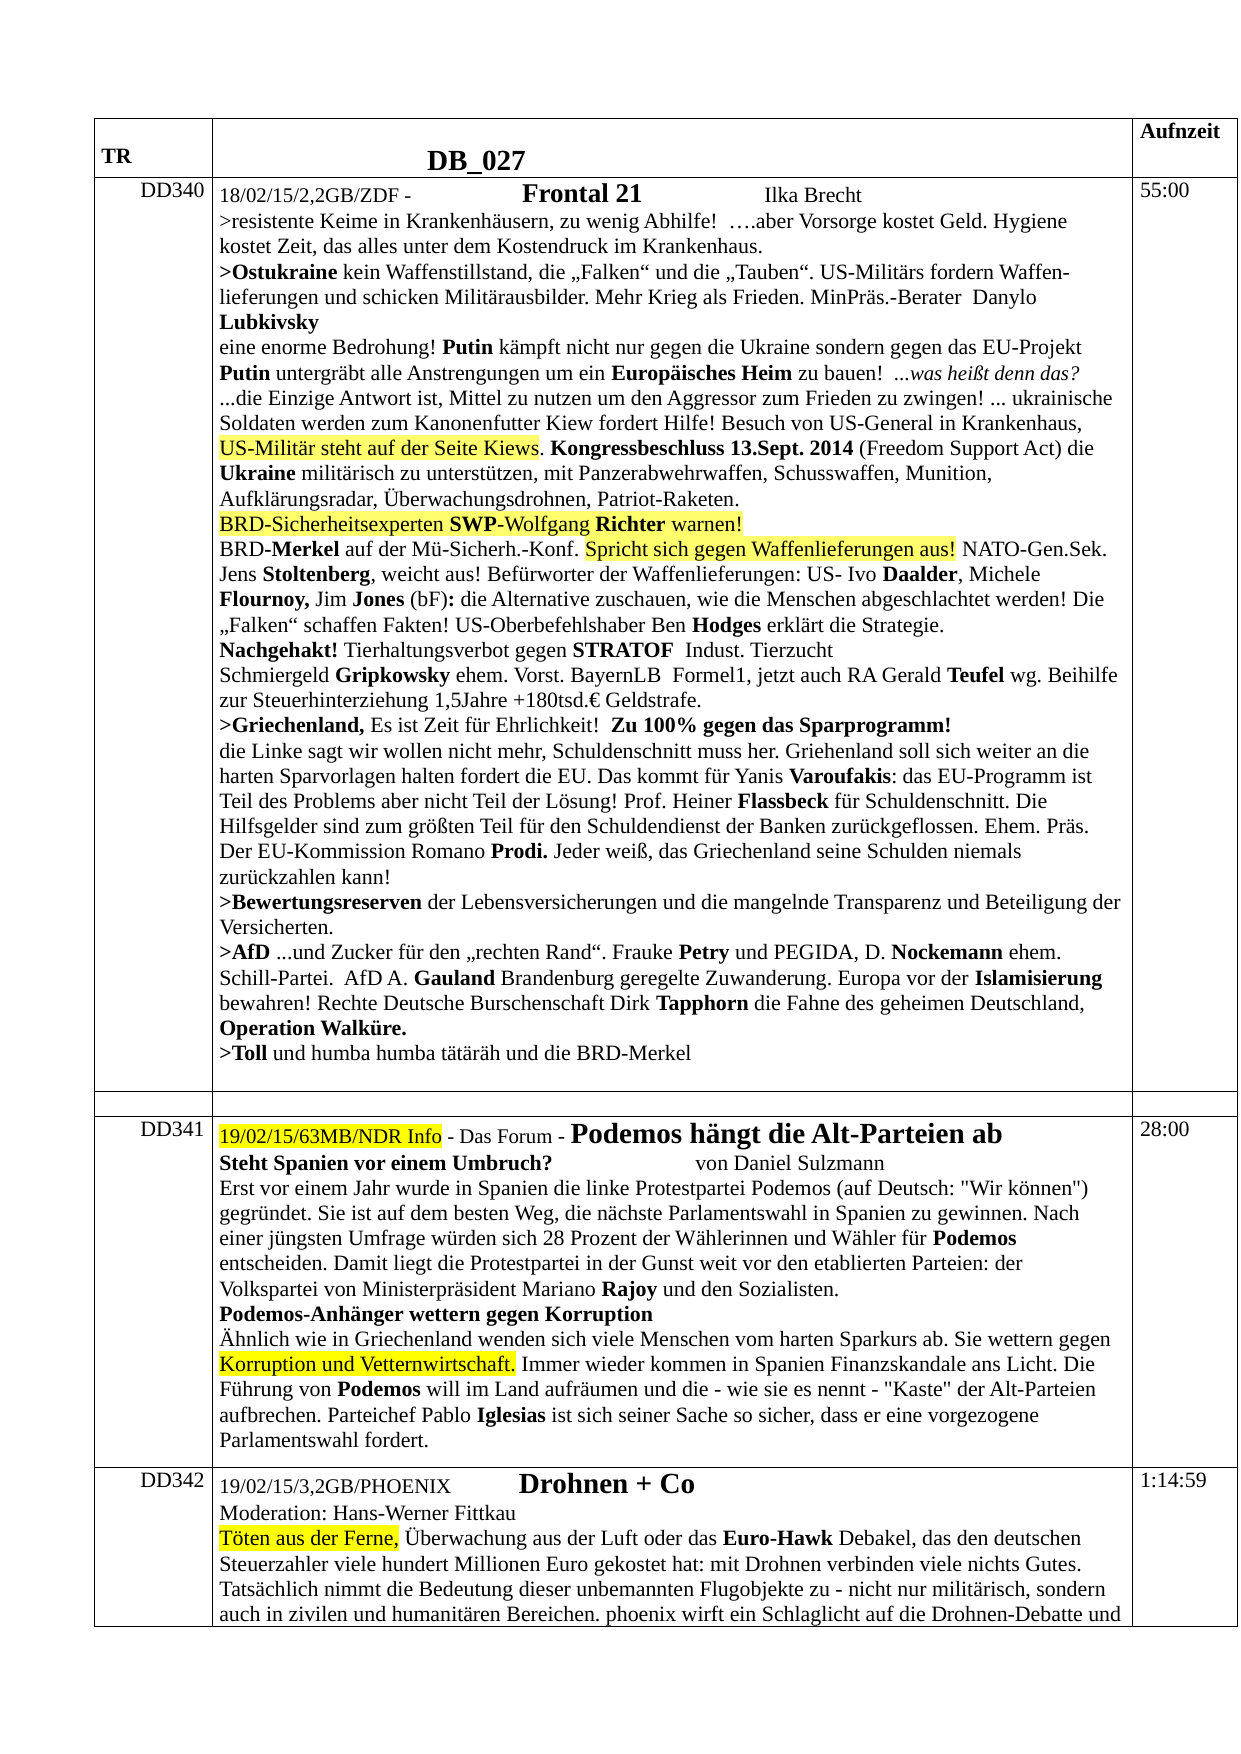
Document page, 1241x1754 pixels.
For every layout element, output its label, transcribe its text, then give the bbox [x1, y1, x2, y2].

table_cell 19/02/15/63MB/NDR Info - Das Forum - Podemos hängt die Alt-Parteien ab Steht Spanien vor einem Umbruch? von Daniel Sulzmann Erst vor einem Jahr wurde in Spanien die linke Protestpartei Podemos (auf Deutsch: "Wir können") gegründet. Sie ist auf dem besten Weg, die nächste Parlamentswahl in Spanien zu gewinnen. Nach einer jüngsten Umfrage würden sich 28 Prozent der Wählerinnen und Wähler für Podemos entscheiden. Damit liegt die Protestpartei in der Gunst weit vor den etablierten Parteien: der Volkspartei von Ministerpräsident Mariano Rajoy und den Sozialisten. Podemos-Anhänger wettern gegen Korruption Ähnlich wie in Griechenland wenden sich viele Menschen vom harten Sparkurs ab. Sie wettern gegen Korruption und Vetternwirtschaft. Immer wieder kommen in Spanien Finanzskandale ans Licht. Die Führung von Podemos will im Land aufräumen und die - wie sie es nennt - "Kaste" der Alt-Parteien aufbrechen. Parteichef Pablo Iglesias ist sich seiner Sache so sicher, dass er eine vorgezogene Parlamentswahl fordert. [213, 1117, 1132, 1467]
table_cell 28:00 [1133, 1117, 1237, 1467]
table_cell 19/02/15/3,2GB/PHOENIX Drohnen + Co Moderation: Hans-Werner Fittkau Töten aus der Ferne, Überwachung aus der Luft oder das Euro-Hawk Debakel, das den deutschen Steuerzahler viele hundert Millionen Euro gekostet hat: mit Drohnen verbinden viele nichts Gutes. Tatsächlich nimmt die Bedeutung dieser unbemannten Flugobjekte zu - nicht nur militärisch, sondern auch in zivilen und humanitären Bereichen. phoenix wirft ein Schlaglicht auf die Drohnen-Debatte und [213, 1468, 1132, 1626]
table_header TR [95, 119, 212, 177]
table_header DB_027 [213, 119, 1132, 177]
table_cell [95, 1092, 212, 1116]
table_cell DD342 [95, 1468, 212, 1626]
table_header Aufnzeit [1133, 119, 1237, 177]
table_cell 55:00 [1133, 178, 1237, 1091]
table_cell 1:14:59 [1133, 1468, 1237, 1626]
table_cell DD340 [95, 178, 212, 1091]
table_cell [213, 1092, 1132, 1116]
table_cell [1133, 1092, 1237, 1116]
table_cell DD341 [95, 1117, 212, 1467]
table_cell 18/02/15/2,2GB/ZDF - Frontal 21 Ilka Brecht >resistente Keime in Krankenhäusern, zu wenig Abhilfe! ….aber Vorsorge kostet Geld. Hygiene kostet Zeit, das alles unter dem Kostendruck im Krankenhaus. >Ostukraine kein Waffenstillstand, die „Falken“ und die „Tauben“. US-Militärs fordern Waffen-lieferungen und schicken Militärausbilder. Mehr Krieg als Frieden. MinPräs.-Berater Danylo Lubkivsky eine enorme Bedrohung! Putin kämpft nicht nur gegen die Ukraine sondern gegen das EU-Projekt Putin untergräbt alle Anstrengungen um ein Europäisches Heim zu bauen! ...was heißt denn das? ...die Einzige Antwort ist, Mittel zu nutzen um den Aggressor zum Frieden zu zwingen! ... ukrainische Soldaten werden zum Kanonenfutter Kiew fordert Hilfe! Besuch von US-General in Krankenhaus, US-Militär steht auf der Seite Kiews. Kongressbeschluss 13.Sept. 2014 (Freedom Support Act) die Ukraine militärisch zu unterstützen, mit Panzerabwehrwaffen, Schusswaffen, Munition, Aufklärungsradar, Überwachungsdrohnen, Patriot-Raketen. BRD-Sicherheitsexperten SWP-Wolfgang Richter warnen! BRD-Merkel auf der Mü-Sicherh.-Konf. Spricht sich gegen Waffenlieferungen aus! NATO-Gen.Sek. Jens Stoltenberg, weicht aus! Befürworter der Waffenlieferungen: US- Ivo Daalder, Michele Flournoy, Jim Jones (bF): die Alternative zuschauen, wie die Menschen abgeschlachtet werden! Die „Falken“ schaffen Fakten! US-Oberbefehlshaber Ben Hodges erklärt die Strategie. Nachgehakt! Tierhaltungsverbot gegen STRATOF Indust. Tierzucht Schmiergeld Gripkowsky ehem. Vorst. BayernLB Formel1, jetzt auch RA Gerald Teufel wg. Beihilfe zur Steuerhinterziehung 1,5Jahre +180tsd.€ Geldstrafe. >Griechenland, Es ist Zeit für Ehrlichkeit! Zu 100% gegen das Sparprogramm! die Linke sagt wir wollen nicht mehr, Schuldenschnitt muss her. Griehenland soll sich weiter an die harten Sparvorlagen halten fordert die EU. Das kommt für Yanis Varoufakis: das EU-Programm ist Teil des Problems aber nicht Teil der Lösung! Prof. Heiner Flassbeck für Schuldenschnitt. Die Hilfsgelder sind zum größten Teil für den Schuldendienst der Banken zurückgeflossen. Ehem. Präs. Der EU-Kommission Romano Prodi. Jeder weiß, das Griechenland seine Schulden niemals zurückzahlen kann! >Bewertungsreserven der Lebensversicherungen und die mangelnde Transparenz und Beteiligung der Versicherten. >AfD ...und Zucker für den „rechten Rand“. Frauke Petry und PEGIDA, D. Nockemann ehem. Schill-Partei. AfD A. Gauland Brandenburg geregelte Zuwanderung. Europa vor der Islamisierung bewahren! Rechte Deutsche Burschenschaft Dirk Tapphorn die Fahne des geheimen Deutschland, Operation Walküre. >Toll und humba humba tätäräh und die BRD-Merkel [213, 178, 1132, 1091]
